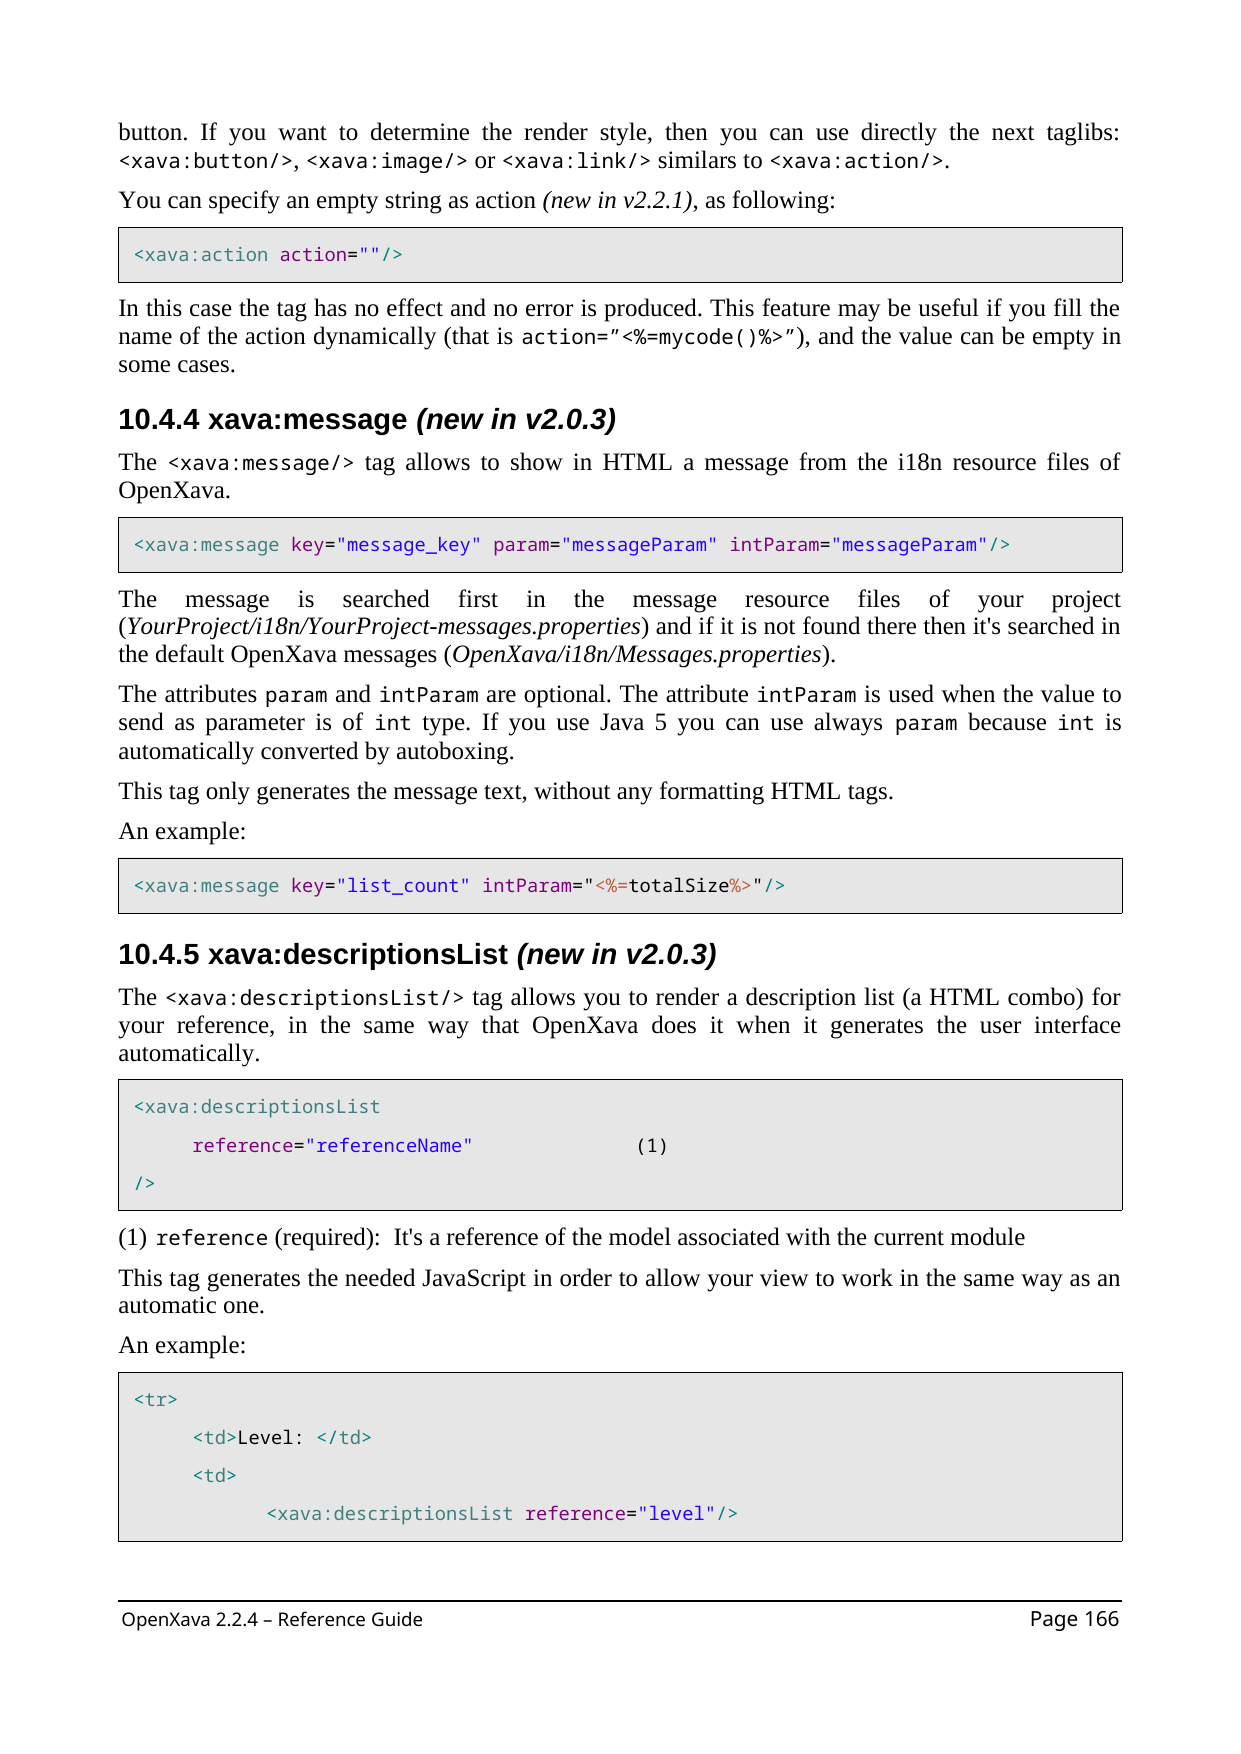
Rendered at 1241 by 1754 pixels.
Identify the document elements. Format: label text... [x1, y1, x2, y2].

text The <xava:descriptionsList/> tag allows you to render a description list (a HTML combo) for your reference, in the same way that OpenXava does it when it generates the user interface automatically. [118, 983, 1122, 1067]
text This tag only generates the message text, without any formatting HTML tags. [118, 777, 1122, 805]
text button. If you want to determine the render style, then you can use directly the next taglibs: <xava:button/>, <xava:image/> or <xava:link/> similars to <xava:action/>. [118, 118, 1122, 174]
text An example: [118, 817, 1122, 845]
text The attributes param and intParam are optional. The attribute intParam is used when the value to send as parameter is of int type. If you use Java 5 you can use always param because int is automatically converted by autoboxing. [118, 680, 1122, 764]
text The message is searched first in the message resource files of your project (YourProject/i18n/YourProject-messages.properties) and if it is not found there then it's searched in the default OpenXava messages (OpenXava/i18n/Messages.properties). [118, 585, 1122, 668]
text <tr> [119, 1373, 1122, 1410]
subtitle xava:message (new in v2.0.3) [118, 403, 1122, 436]
text reference="referenceName" (1) [119, 1117, 1122, 1155]
text An example: [118, 1332, 1122, 1359]
text <xava:descriptionsList [119, 1080, 1122, 1117]
text <xava:descriptionsList reference="level"/> [119, 1486, 1122, 1541]
text <td> [119, 1448, 1122, 1486]
text <xava:message key="list_count" intParam="<%=totalSize%>"/> [119, 859, 1122, 913]
text This tag generates the needed JavaScript in order to allow your view to work in the same way as an automatic one. [118, 1264, 1122, 1319]
subtitle xava:descriptionsList (new in v2.0.3) [118, 938, 1122, 970]
text You can specify an empty string as action (new in v2.2.1), as following: [118, 187, 1122, 214]
list reference (required): It's a reference of the model associated with the current module [118, 1223, 1122, 1251]
text <td>Level: </td> [119, 1410, 1122, 1448]
text <xava:message key="message_key" param="messageParam" intParam="messageParam"/> [119, 518, 1122, 572]
text The <xava:message/> tag allows to show in HTML a message from the i18n resource files of OpenXava. [118, 448, 1122, 504]
text <xava:action action=""/> [119, 228, 1122, 282]
text /> [119, 1155, 1122, 1210]
text In this case the tag has no effect and no error is produced. This feature may be useful if you fill the name of the action dynamically (that is action=”<%=mycode()%>”), and the value can be empty in some cases. [118, 294, 1122, 378]
